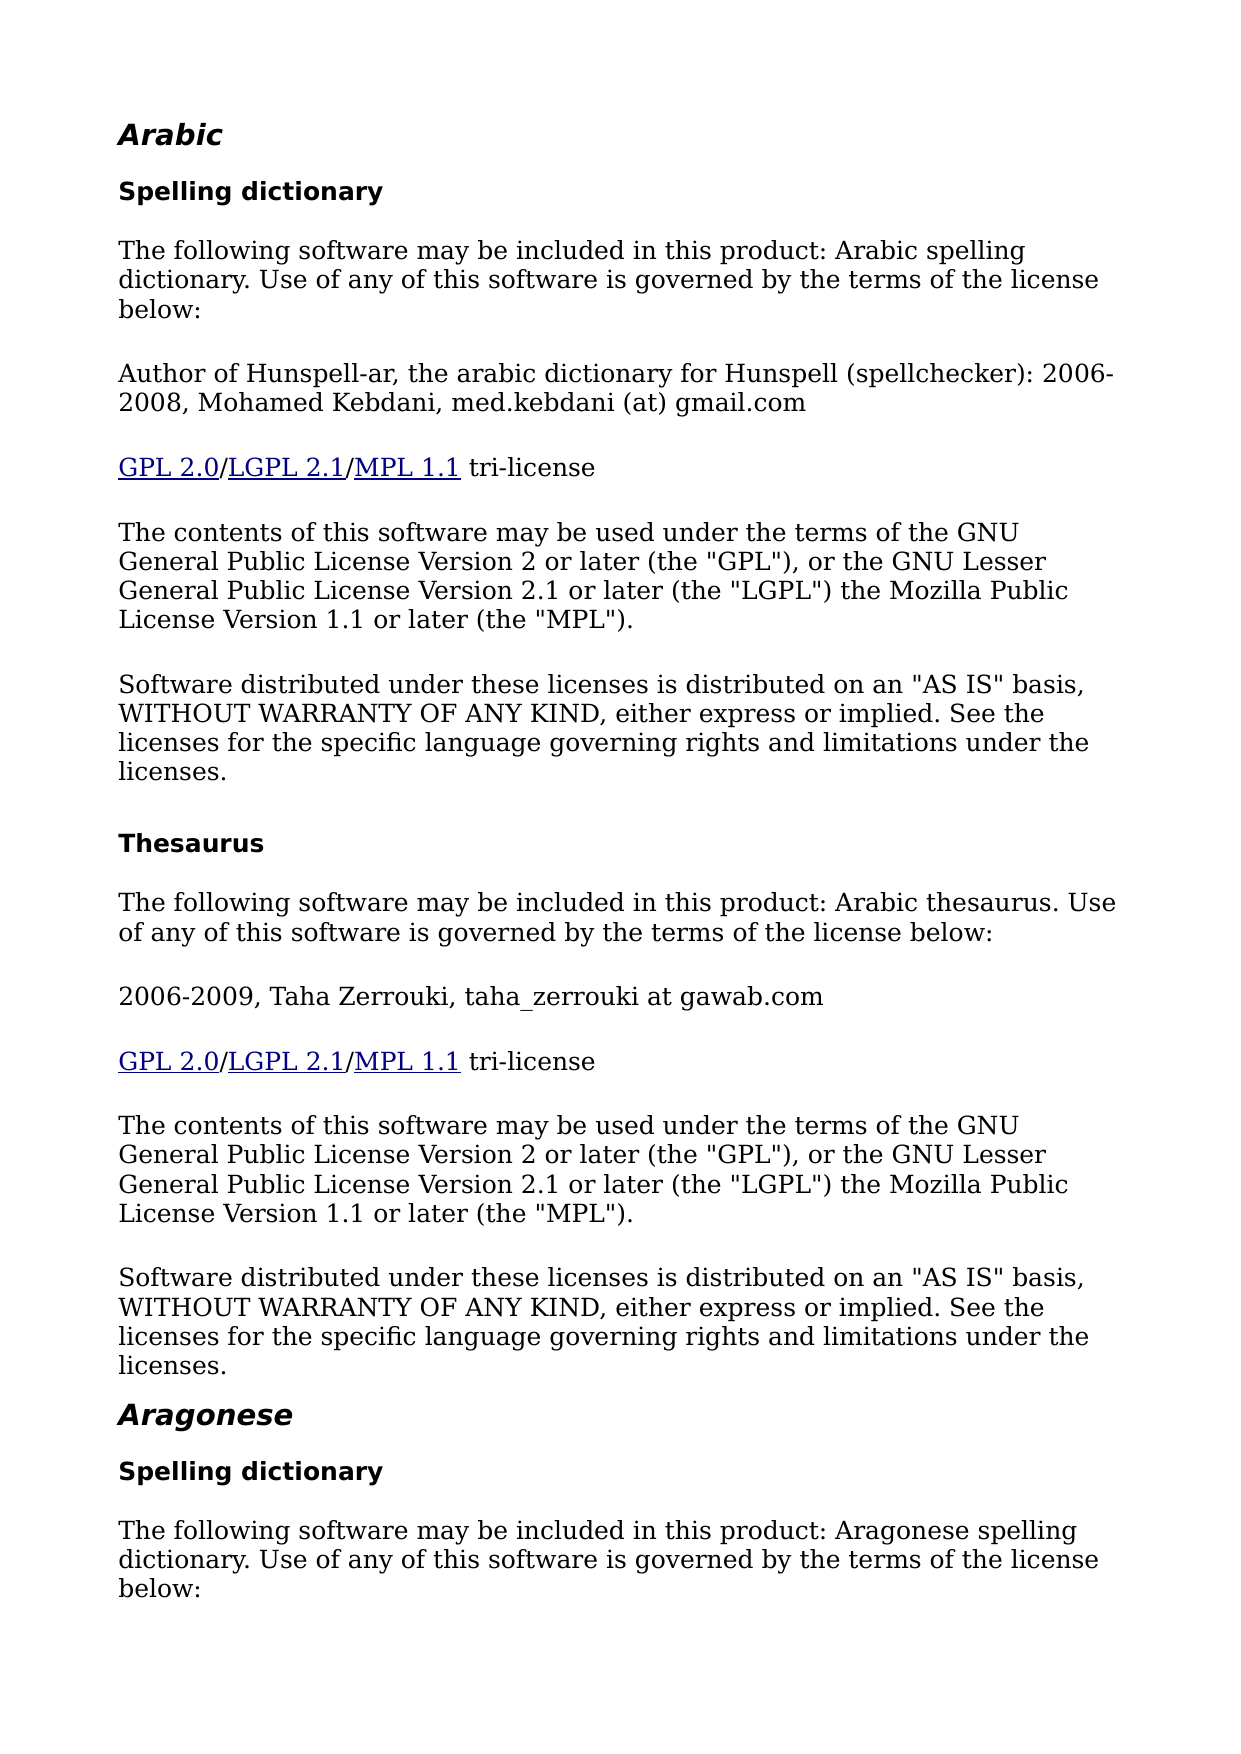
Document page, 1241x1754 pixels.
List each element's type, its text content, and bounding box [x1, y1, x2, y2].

text GPL 2.0/LGPL 2.1/MPL 1.1 tri-license [118, 453, 1122, 482]
text The following software may be included in this product: Arabic spelling dictionary. Use of any of this software is governed by the terms of the license below: [118, 236, 1122, 324]
text The following software may be included in this product: Aragonese spelling dictionary. Use of any of this software is governed by the terms of the license below: [118, 1516, 1122, 1604]
subtitle Thesaurus [118, 829, 1122, 858]
text The following software may be included in this product: Arabic thesaurus. Use of any of this software is governed by the terms of the license below: [118, 888, 1122, 947]
text Software distributed under these licenses is distributed on an "AS IS" basis, WITHOUT WARRANTY OF ANY KIND, either express or implied. See the licenses for the specific language governing rights and limitations under the licenses. [118, 670, 1122, 786]
text 2006-2009, Taha Zerrouki, taha_zerrouki at gawab.com [118, 982, 1122, 1011]
text GPL 2.0/LGPL 2.1/MPL 1.1 tri-license [118, 1047, 1122, 1076]
subtitle Spelling dictionary [118, 1457, 1122, 1486]
text Software distributed under these licenses is distributed on an "AS IS" basis, WITHOUT WARRANTY OF ANY KIND, either express or implied. See the licenses for the specific language governing rights and limitations under the licenses. [118, 1263, 1122, 1380]
text The contents of this software may be used under the terms of the GNU General Public License Version 2 or later (the "GPL"), or the GNU Lesser General Public License Version 2.1 or later (the "LGPL") the Mozilla Public License Version 1.1 or later (the "MPL"). [118, 518, 1122, 634]
text Author of Hunspell-ar, the arabic dictionary for Hunspell (spellchecker): 2006-2008, Mohamed Kebdani, med.kebdani (at) gmail.com [118, 359, 1122, 418]
subtitle Spelling dictionary [118, 177, 1122, 206]
text The contents of this software may be used under the terms of the GNU General Public License Version 2 or later (the "GPL"), or the GNU Lesser General Public License Version 2.1 or later (the "LGPL") the Mozilla Public License Version 1.1 or later (the "MPL"). [118, 1111, 1122, 1228]
subtitle Aragonese [118, 1398, 1122, 1432]
subtitle Arabic [118, 118, 1122, 152]
